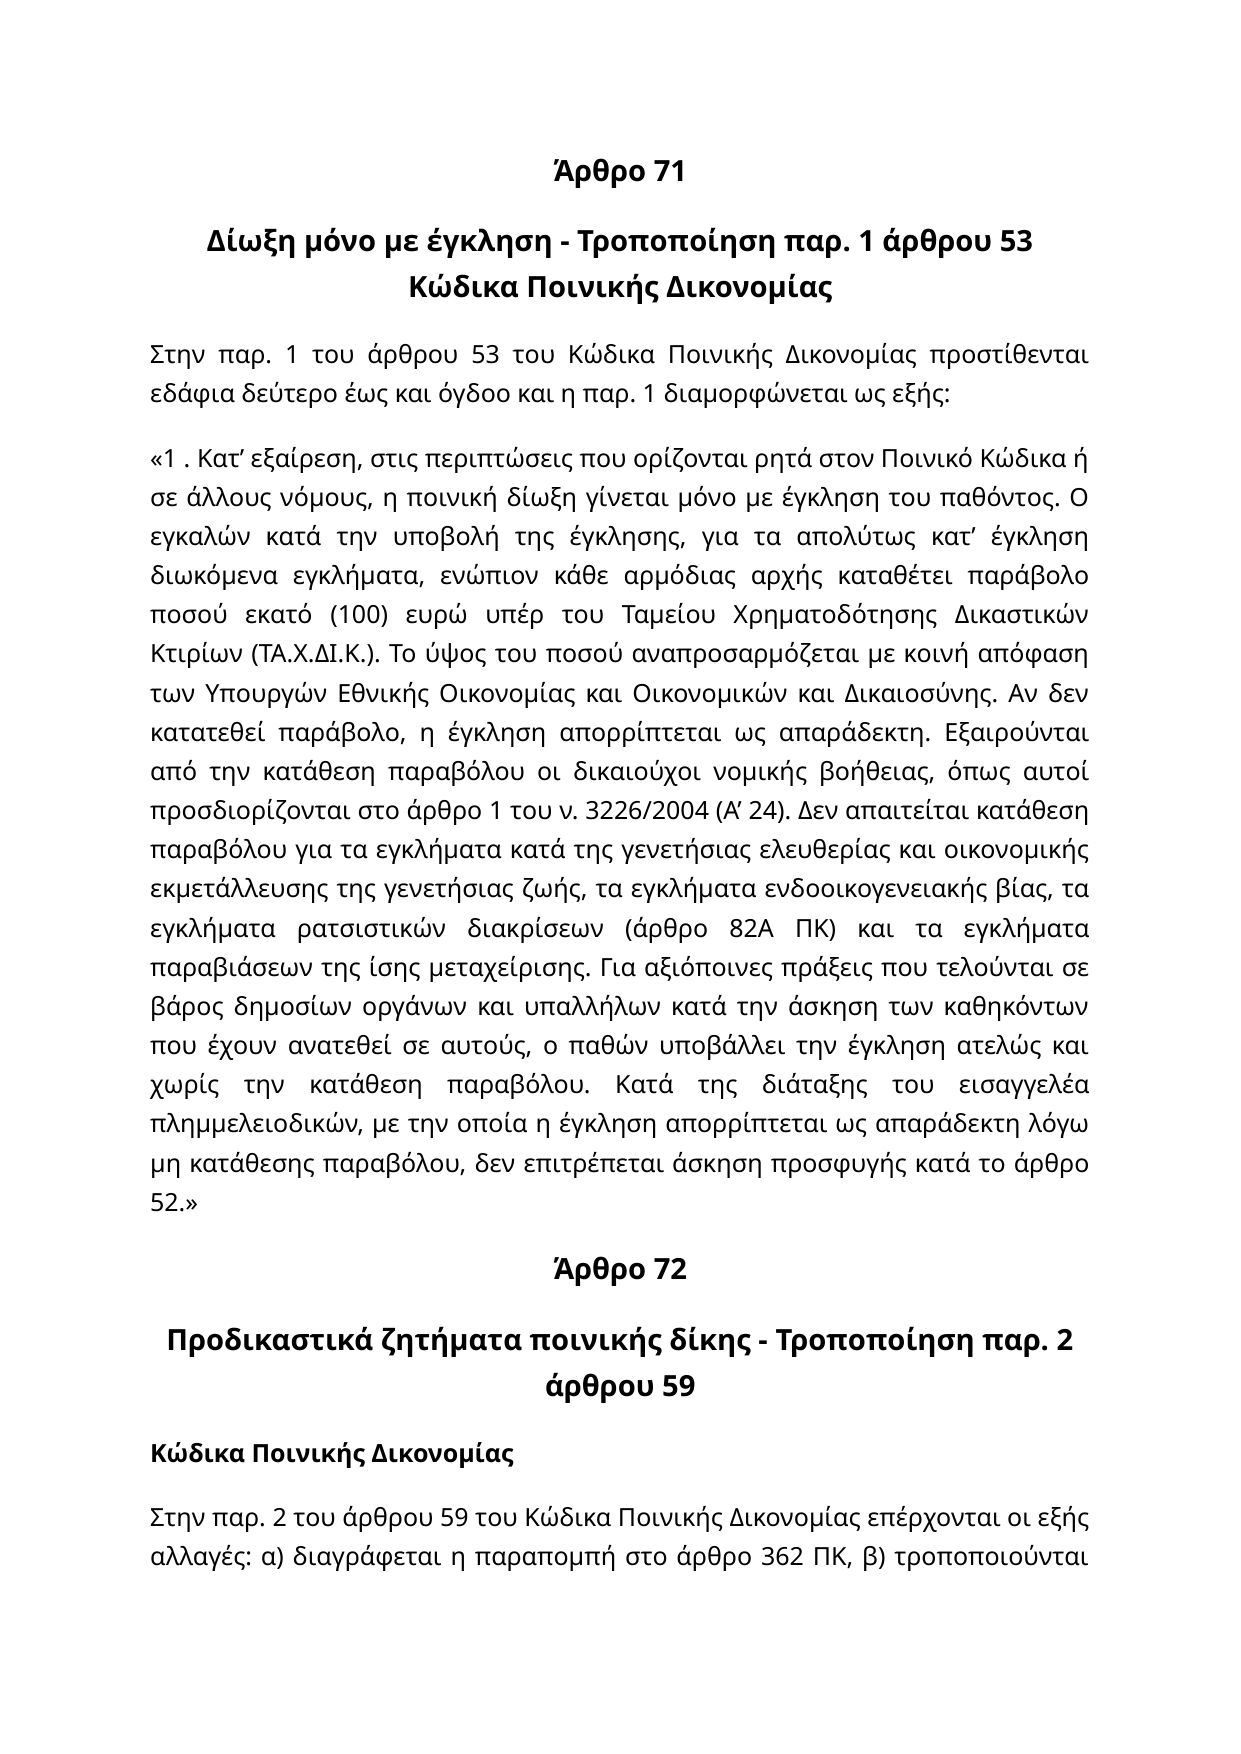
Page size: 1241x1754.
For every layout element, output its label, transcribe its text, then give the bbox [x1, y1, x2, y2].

subtitle Άρθρο 72 [150, 1248, 1090, 1288]
subtitle Δίωξη μόνο με έγκληση - Τροποποίηση παρ. 1 άρθρου 53 Κώδικα Ποινικής Δικονομίας [150, 221, 1090, 306]
text Κώδικα Ποινικής Δικονομίας [150, 1435, 1090, 1469]
text Στην παρ. 2 του άρθρου 59 του Κώδικα Ποινικής Δικονομίας επέρχονται οι εξής αλλαγές: α) διαγράφεται η παραπομπή στο άρθρο 362 ΠΚ, β) τροποποιούνται [150, 1499, 1090, 1573]
subtitle Άρθρο 71 [150, 150, 1090, 190]
text Στην παρ. 1 του άρθρου 53 του Κώδικα Ποινικής Δικονομίας προστίθενται εδάφια δεύτερο έως και όγδοο και η παρ. 1 διαμορφώνεται ως εξής: [150, 337, 1090, 410]
text «1 . Κατ’ εξαίρεση, στις περιπτώσεις που ορίζονται ρητά στον Ποινικό Κώδικα ή σε άλλους νόμους, η ποινική δίωξη γίνεται μόνο με έγκληση του παθόντος. Ο εγκαλών κατά την υποβολή της έγκλησης, για τα απολύτως κατ’ έγκληση διωκόμενα εγκλήματα, ενώπιον κάθε αρμόδιας αρχής καταθέτει παράβολο ποσού εκατό (100) ευρώ υπέρ του Ταμείου Χρηματοδότησης Δικαστικών Κτιρίων (ΤΑ.Χ.ΔΙ.Κ.). Το ύψος του ποσού αναπροσαρμόζεται με κοινή απόφαση των Υπουργών Εθνικής Οικονομίας και Οικονομικών και Δικαιοσύνης. Αν δεν κατατεθεί παράβολο, η έγκληση απορρίπτεται ως απαράδεκτη. Εξαιρούνται από την κατάθεση παραβόλου οι δικαιούχοι νομικής βοήθειας, όπως αυτοί προσδιορίζονται στο άρθρο 1 του ν. 3226/2004 (Α’ 24). Δεν απαιτείται κατάθεση παραβόλου για τα εγκλήματα κατά της γενετήσιας ελευθερίας και οικονομικής εκμετάλλευσης της γενετήσιας ζωής, τα εγκλήματα ενδοοικογενειακής βίας, τα εγκλήματα ρατσιστικών διακρίσεων (άρθρο 82Α ΠΚ) και τα εγκλήματα παραβιάσεων της ίσης μεταχείρισης. Για αξιόποινες πράξεις που τελούνται σε βάρος δημοσίων οργάνων και υπαλλήλων κατά την άσκηση των καθηκόντων που έχουν ανατεθεί σε αυτούς, ο παθών υποβάλλει την έγκληση ατελώς και χωρίς την κατάθεση παραβόλου. Κατά της διάταξης του εισαγγελέα πλημμελειοδικών, με την οποία η έγκληση απορρίπτεται ως απαράδεκτη λόγω μη κατάθεσης παραβόλου, δεν επιτρέπεται άσκηση προσφυγής κατά το άρθρο 52.» [150, 440, 1090, 1218]
subtitle Προδικαστικά ζητήματα ποινικής δίκης - Τροποποίηση παρ. 2 άρθρου 59 [150, 1319, 1090, 1404]
